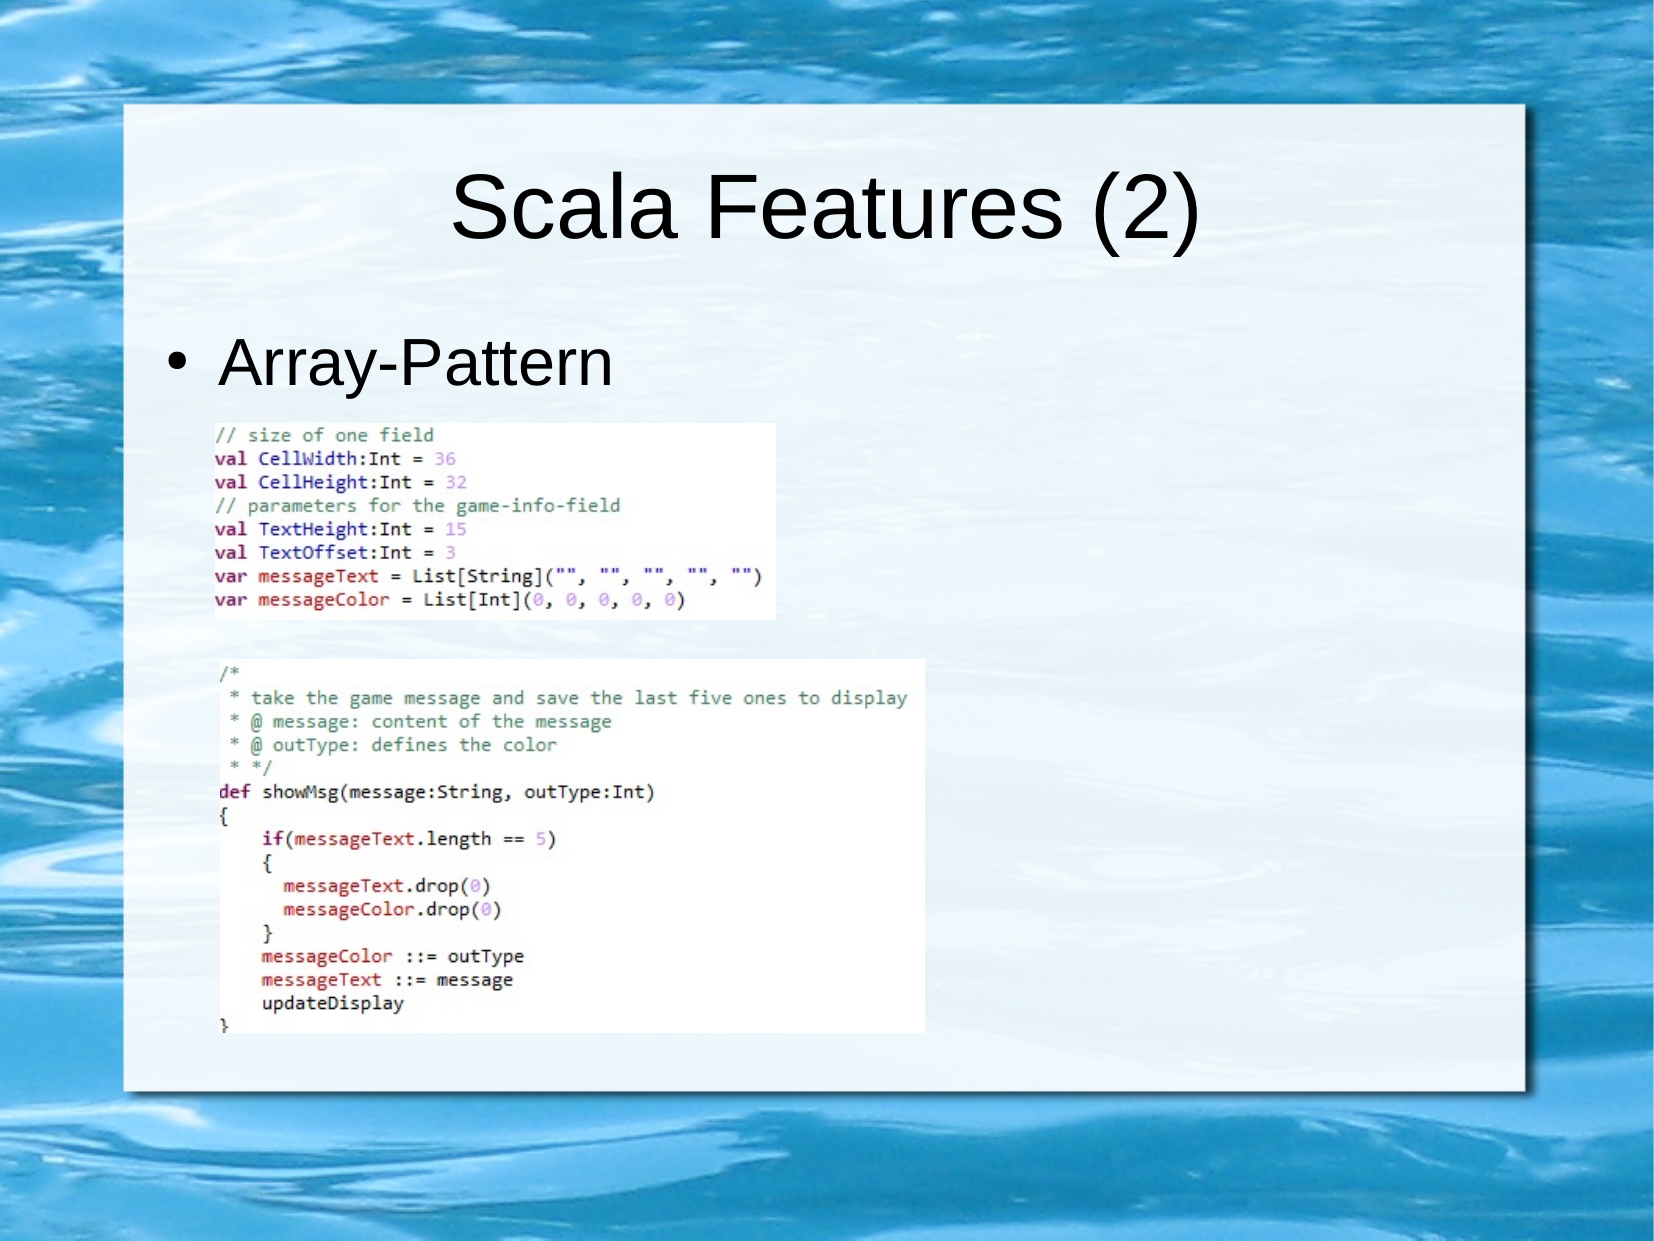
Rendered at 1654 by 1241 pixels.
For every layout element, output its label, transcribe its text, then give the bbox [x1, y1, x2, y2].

list Array-Pattern [147, 324, 1506, 1063]
title Scala Features (2) [147, 118, 1506, 296]
picture [0, 0, 1654, 1241]
